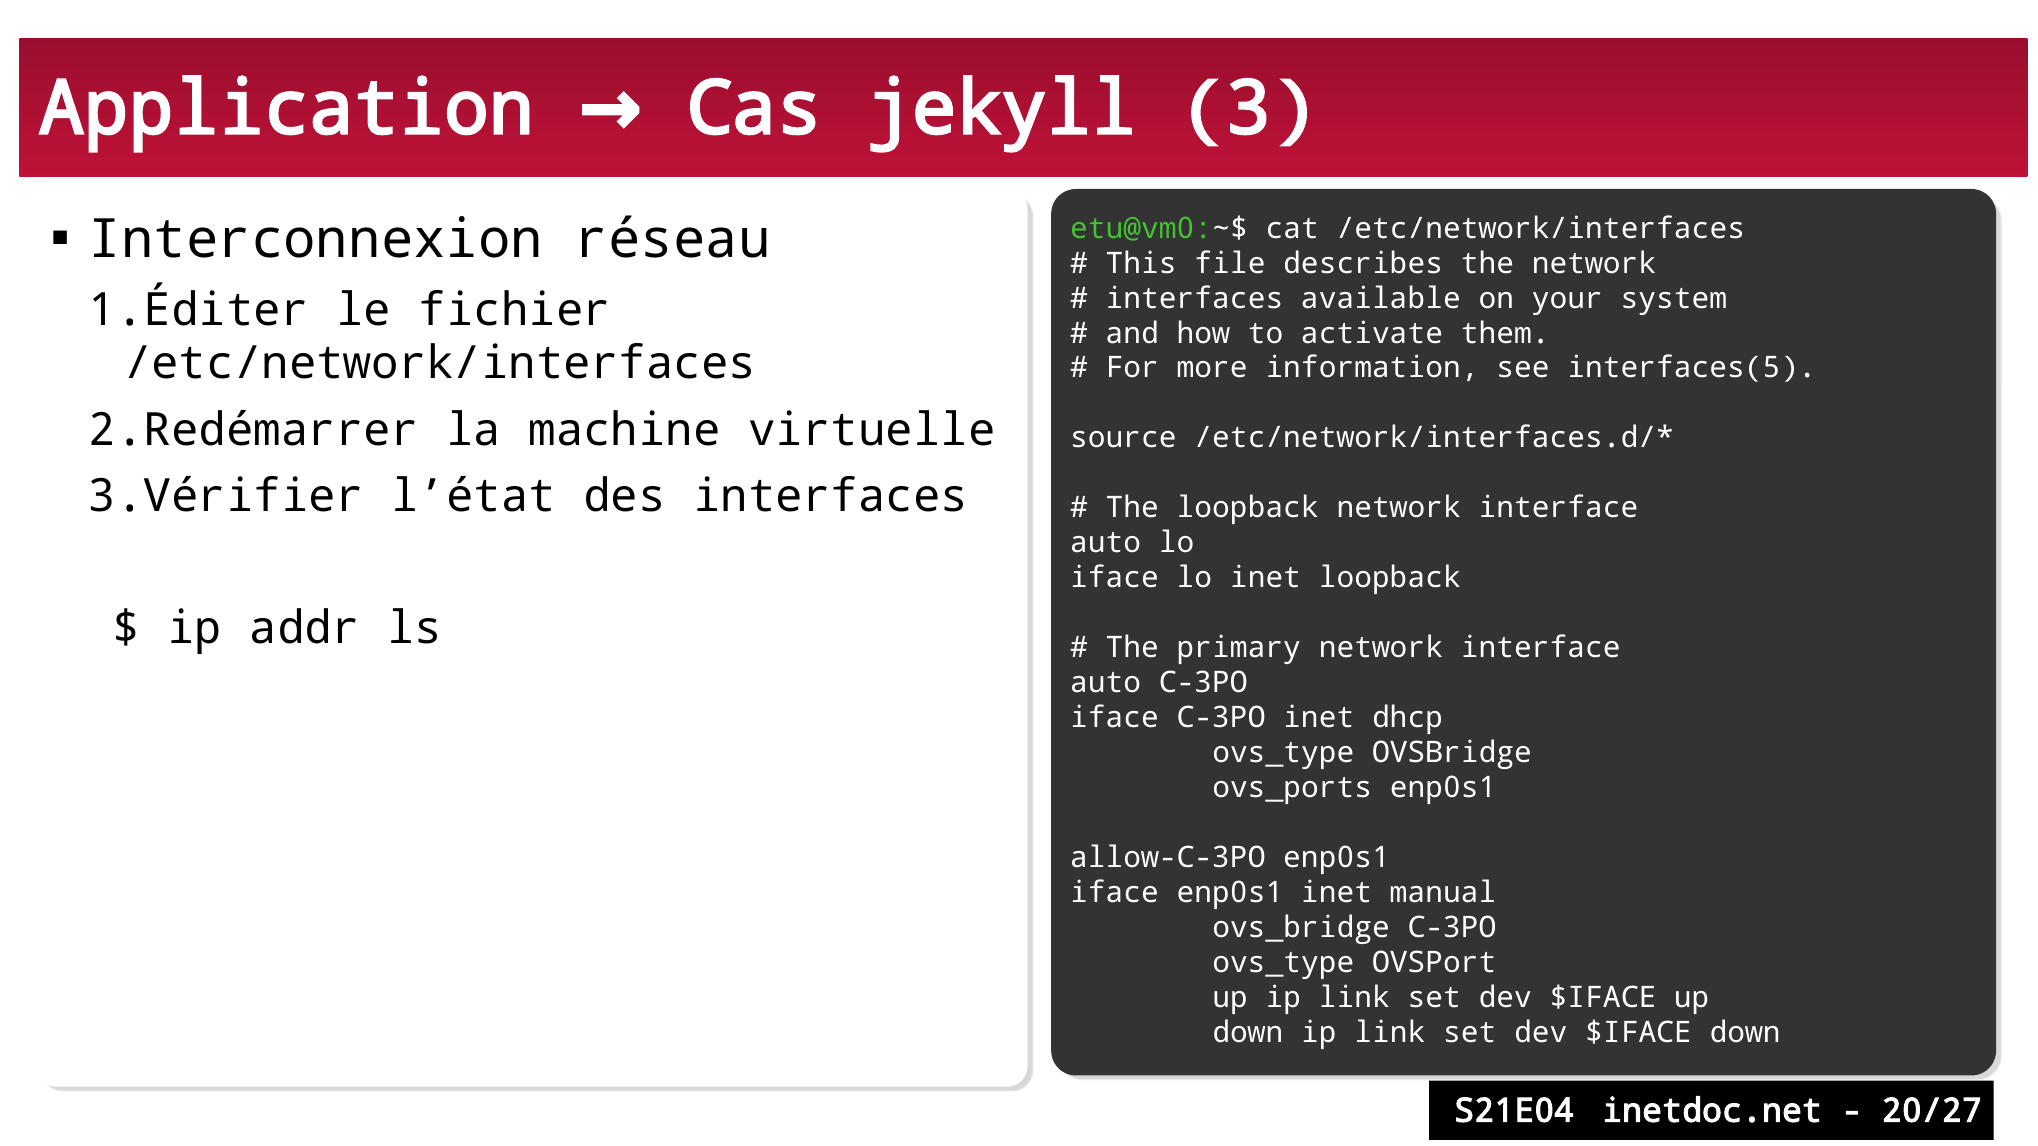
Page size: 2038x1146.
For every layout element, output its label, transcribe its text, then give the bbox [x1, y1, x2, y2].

text_box S21E04 inetdoc.net - <numéro>/27 [1429, 1080, 1994, 1140]
text_box Interconnexion réseau Éditer le fichier /etc/network/interfaces Redémarrer la machine virtuelle Vérifier l’état des interfaces $ ip addr ls [35, 188, 1028, 1087]
text_box Application → Cas jekyll (3) [19, 38, 2028, 177]
text_box etu@vm0:~$ cat /etc/network/interfaces # This file describes the network # interfaces available on your system # and how to activate them. # For more information, see interfaces(5). source /etc/network/interfaces.d/* # The loopback network interface auto lo iface lo inet loopback # The primary network interface auto C-3PO iface C-3PO inet dhcp ovs_type OVSBridge ovs_ports enp0s1 allow-C-3PO enp0s1 iface enp0s1 inet manual ovs_bridge C-3PO ovs_type OVSPort up ip link set dev $IFACE up down ip link set dev $IFACE down [1051, 188, 1997, 1076]
